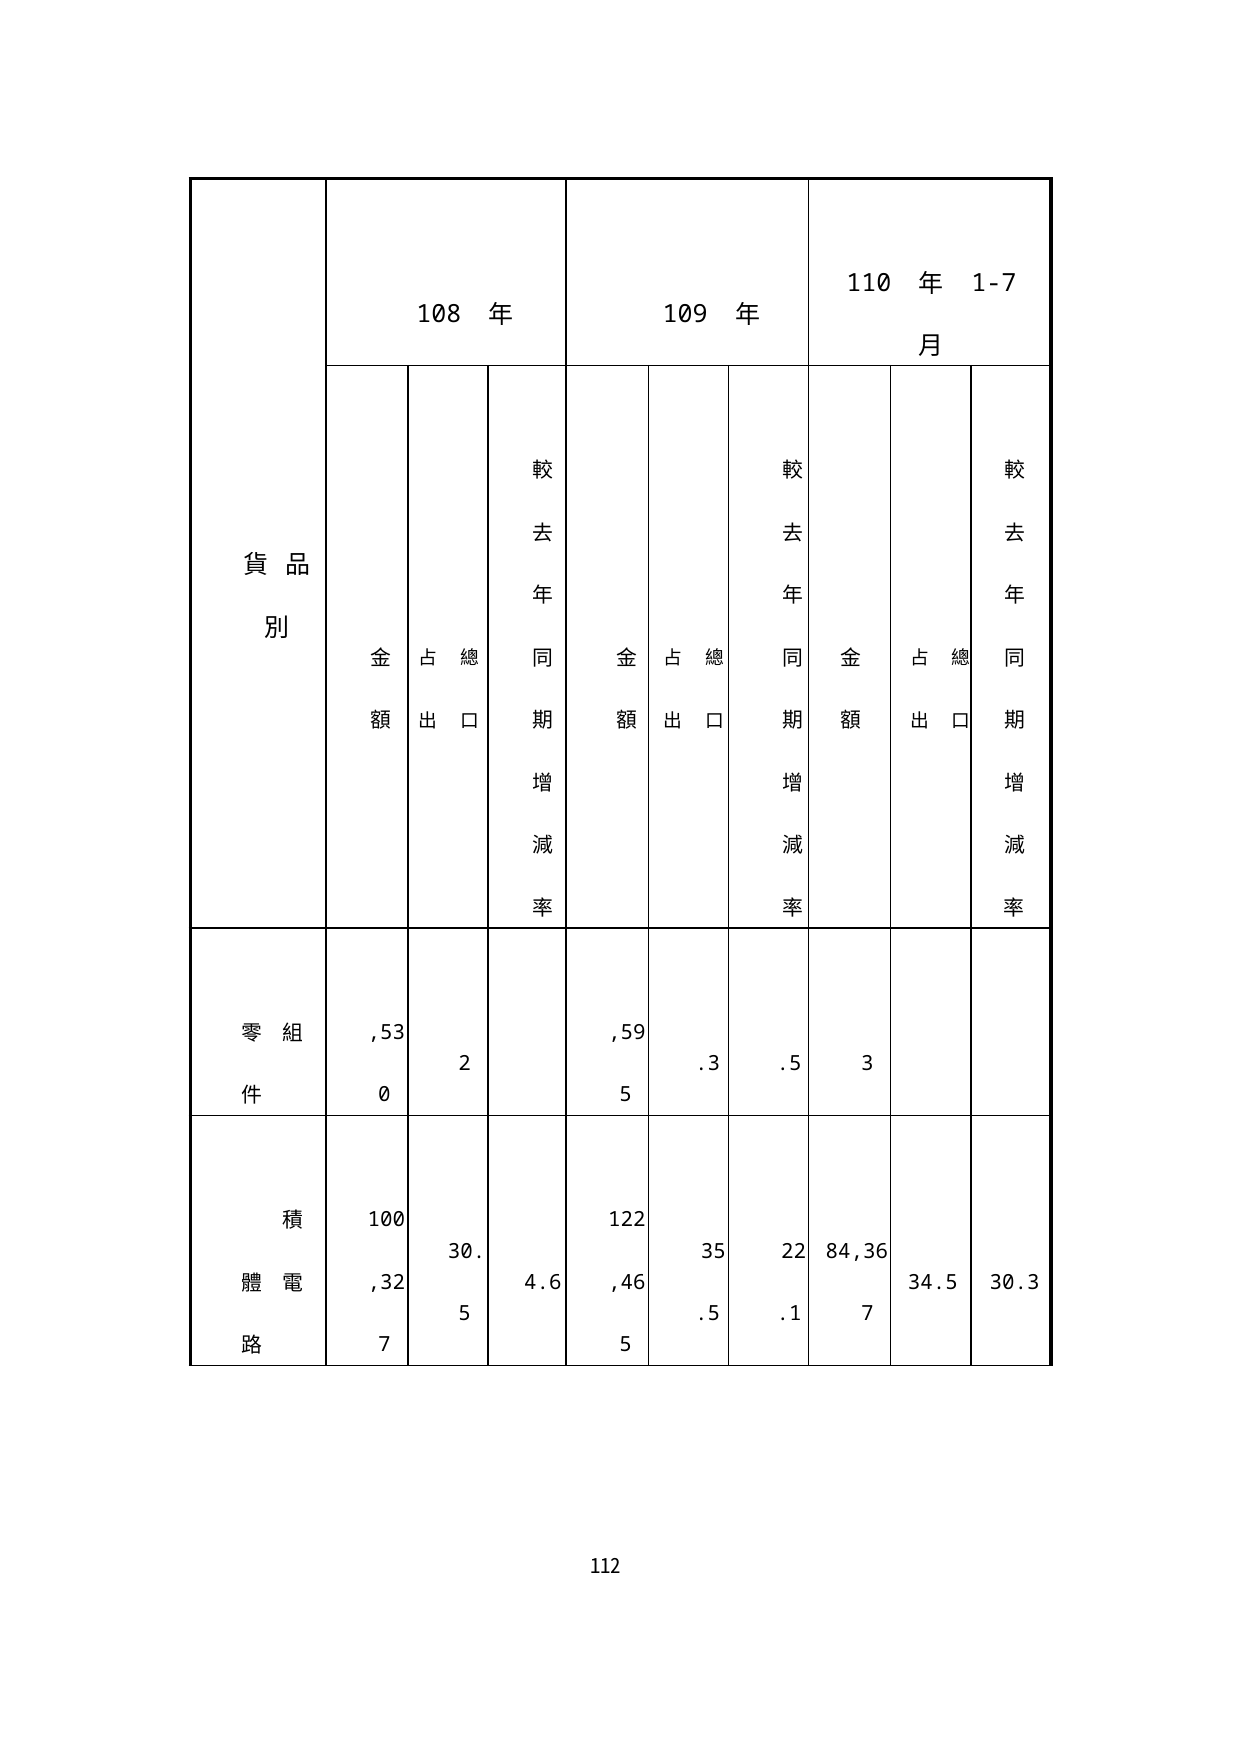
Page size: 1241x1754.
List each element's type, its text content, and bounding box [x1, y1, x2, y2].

table_cell 較去年同期增減率 [729, 366, 808, 927]
table_cell 占總出口 [409, 366, 487, 927]
table_cell [891, 929, 970, 1115]
table_cell 34.5 [891, 1116, 970, 1365]
table_cell 較去年同期增減率 [489, 366, 565, 927]
table_cell 金額 [327, 366, 407, 927]
table_cell ,530 [327, 929, 407, 1115]
table_cell 100,327 [327, 1116, 407, 1365]
table_cell 35.5 [649, 1116, 728, 1365]
table_header 貨品別 [192, 180, 325, 927]
table_cell .3 [649, 929, 728, 1115]
table_cell 金額 [809, 366, 890, 927]
table_header 109年 [567, 180, 808, 365]
table_header 110年1-7月 [809, 180, 1049, 365]
table_cell ,595 [567, 929, 648, 1115]
table_cell 零組件 [192, 929, 325, 1115]
table_cell 占總出口 [649, 366, 728, 927]
table_cell 金額 [567, 366, 648, 927]
table_cell 84,367 [809, 1116, 890, 1365]
table_cell [489, 929, 565, 1115]
table_cell [972, 929, 1049, 1115]
table_cell 30.5 [409, 1116, 487, 1365]
table_cell 22.1 [729, 1116, 808, 1365]
table_cell 較去年同期增減率 [972, 366, 1049, 927]
table_cell .5 [729, 929, 808, 1115]
table_cell 占總出口 [891, 366, 970, 927]
table_cell 3 [809, 929, 890, 1115]
table_cell 30.3 [972, 1116, 1049, 1365]
table_cell 2 [409, 929, 487, 1115]
table_cell 4.6 [489, 1116, 565, 1365]
table_header 108年 [327, 180, 565, 365]
table_cell 積體電路 [192, 1116, 325, 1365]
table_cell 122,465 [567, 1116, 648, 1365]
